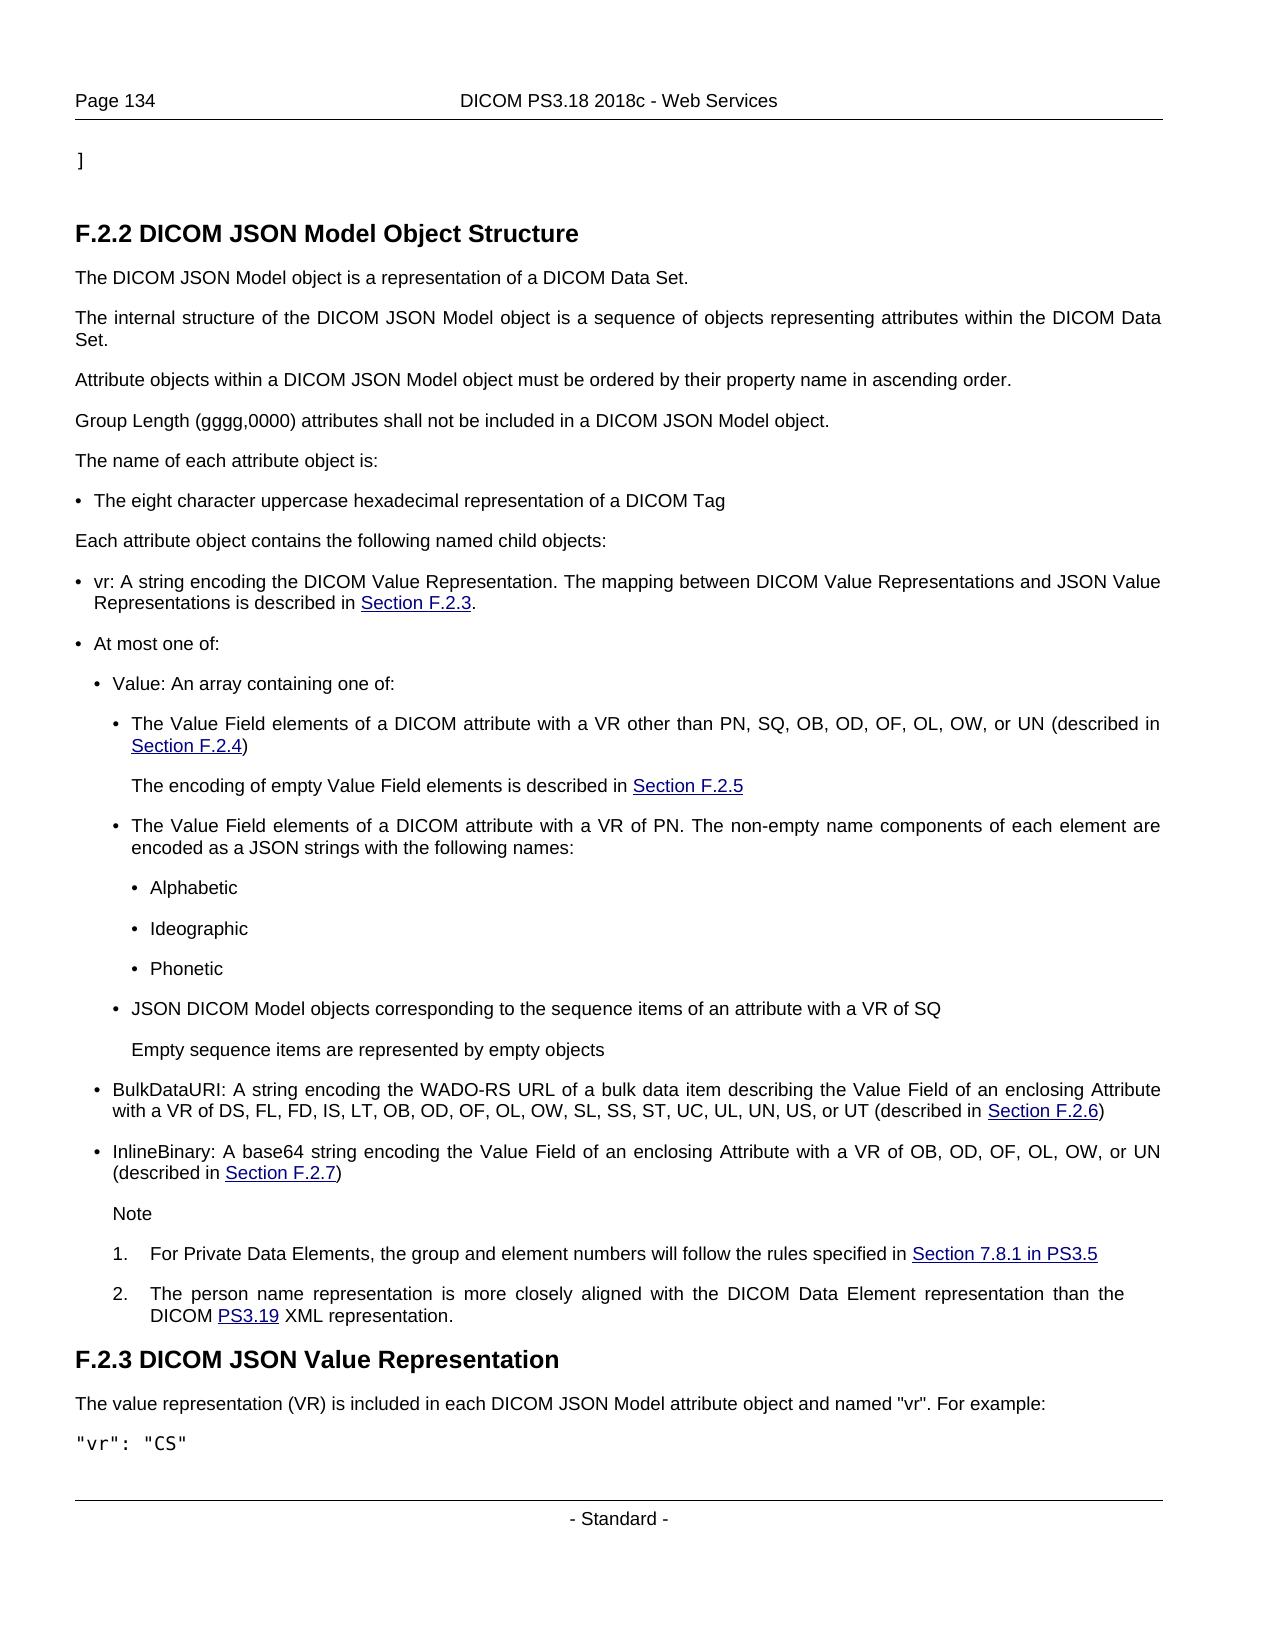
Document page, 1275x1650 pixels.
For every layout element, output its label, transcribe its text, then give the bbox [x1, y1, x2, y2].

list The person name representation is more closely aligned with the DICOM Data Element representation than the DICOM PS3.19 XML representation. [112, 1283, 1125, 1326]
list JSON DICOM Model objects corresponding to the sequence items of an attribute with a VR of SQ [112, 998, 1162, 1020]
list Value: An array containing one of: [94, 673, 1162, 694]
text Group Length (gggg,0000) attributes shall not be included in a DICOM JSON Model object. [75, 409, 1162, 431]
list The encoding of empty Value Field elements is described in Section F.2.5 [112, 775, 1162, 797]
text Each attribute object contains the following named child objects: [75, 530, 1162, 552]
list InlineBinary: A base64 string encoding the Value Field of an enclosing Attribute with a VR of OB, OD, OF, OL, OW, or UN (described in Section F.2.7) [94, 1141, 1162, 1184]
text "vr": "CS" [75, 1433, 1162, 1483]
text The value representation (VR) is included in each DICOM JSON Model attribute object and named "vr". For example: [75, 1392, 1162, 1414]
text Attribute objects within a DICOM JSON Model object must be ordered by their property name in ascending order. [75, 369, 1162, 391]
list vr: A string encoding the DICOM Value Representation. The mapping between DICOM Value Representations and JSON Value Representations is described in Section F.2.3. [75, 571, 1162, 614]
list The Value Field elements of a DICOM attribute with a VR other than PN, SQ, OB, OD, OF, OL, OW, or UN (described in Section F.2.4) [112, 713, 1162, 756]
text The DICOM JSON Model object is a representation of a DICOM Data Set. [75, 267, 1162, 288]
text The internal structure of the DICOM JSON Model object is a sequence of objects representing attributes within the DICOM Data Set. [75, 307, 1162, 350]
list Ideographic [131, 917, 1162, 939]
text Note [112, 1202, 1125, 1224]
list The eight character uppercase hexadecimal representation of a DICOM Tag [75, 490, 1162, 512]
list Empty sequence items are represented by empty objects [112, 1038, 1162, 1060]
text ] [75, 150, 1162, 201]
list Phonetic [131, 958, 1162, 979]
text F.2.2 DICOM JSON Model Object Structure [75, 219, 1162, 248]
list For Private Data Elements, the group and element numbers will follow the rules specified in Section 7.8.1 in PS3.5 [112, 1243, 1125, 1264]
list Alphabetic [131, 877, 1162, 899]
list The Value Field elements of a DICOM attribute with a VR of PN. The non-empty name components of each element are encoded as a JSON strings with the following names: [112, 815, 1162, 858]
list At most one of: [75, 632, 1162, 654]
list BulkDataURI: A string encoding the WADO-RS URL of a bulk data item describing the Value Field of an enclosing Attribute with a VR of DS, FL, FD, IS, LT, OB, OD, OF, OL, OW, SL, SS, ST, UC, UL, UN, US, or UT (described in Section F.2.6) [94, 1079, 1162, 1122]
text The name of each attribute object is: [75, 450, 1162, 471]
text F.2.3 DICOM JSON Value Representation [75, 1345, 1162, 1374]
